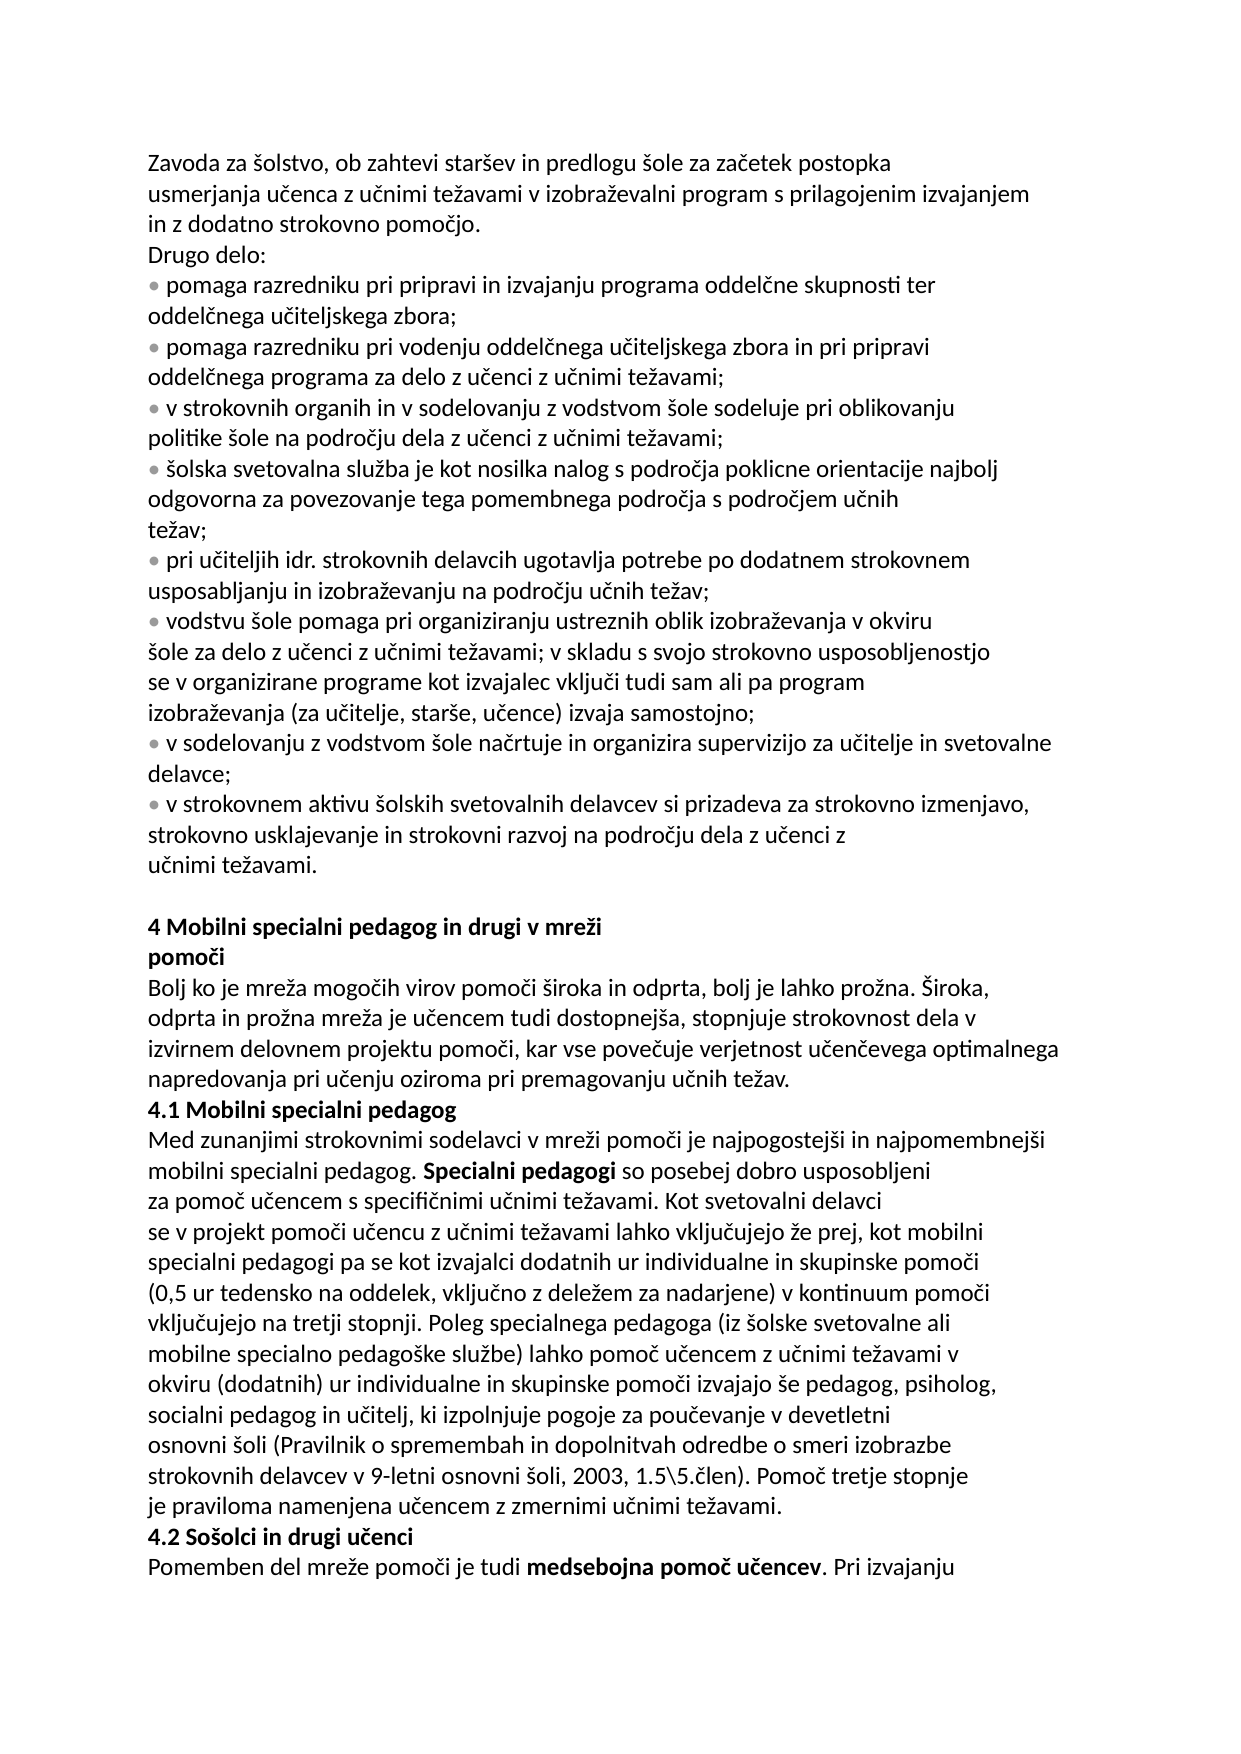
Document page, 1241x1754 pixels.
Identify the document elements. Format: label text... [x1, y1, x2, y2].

text • pomaga razredniku pri vodenju oddelčnega učiteljskega zbora in pri pripravi [148, 331, 1093, 361]
text mobilne specialno pedagoške službe) lahko pomoč učencem z učnimi težavami v [148, 1338, 1093, 1368]
text • v strokovnih organih in v sodelovanju z vodstvom šole sodeluje pri oblikovanju [148, 392, 1093, 422]
text 4.1 Mobilni specialni pedagog [148, 1094, 1093, 1124]
text se v projekt pomoči učencu z učnimi težavami lahko vključujejo že prej, kot mobilni [148, 1216, 1093, 1246]
text politike šole na področju dela z učenci z učnimi težavami; [148, 422, 1093, 453]
text • šolska svetovalna služba je kot nosilka nalog s področja poklicne orientacije najbolj [148, 453, 1093, 483]
text napredovanja pri učenju oziroma pri premagovanju učnih težav. [148, 1063, 1093, 1094]
text oddelčnega učiteljskega zbora; [148, 300, 1093, 331]
text • pomaga razredniku pri pripravi in izvajanju programa oddelčne skupnosti ter [148, 270, 1093, 300]
text 4 Mobilni specialni pedagog in drugi v mreži [148, 911, 1093, 941]
text oddelčnega programa za delo z učenci z učnimi težavami; [148, 361, 1093, 392]
text • pri učiteljih idr. strokovnih delavcih ugotavlja potrebe po dodatnem strokovnem [148, 544, 1093, 575]
text šole za delo z učenci z učnimi težavami; v skladu s svojo strokovno usposobljenostjo [148, 636, 1093, 666]
text 85 [148, 880, 1093, 911]
text vključujejo na tretji stopnji. Poleg specialnega pedagoga (iz šolske svetovalne ali [148, 1307, 1093, 1338]
text okviru (dodatnih) ur individualne in skupinske pomoči izvajajo še pedagog, psiholog, [148, 1368, 1093, 1399]
text • v sodelovanju z vodstvom šole načrtuje in organizira supervizijo za učitelje in svetovalne [148, 727, 1093, 758]
text Pomemben del mreže pomoči je tudi medsebojna pomoč učencev. Pri izvajanju [148, 1552, 1093, 1582]
text 4.2 Sošolci in drugi učenci [148, 1521, 1093, 1552]
text se v organizirane programe kot izvajalec vključi tudi sam ali pa program [148, 666, 1093, 697]
text mobilni specialni pedagog. Specialni pedagogi so posebej dobro usposobljeni [148, 1155, 1093, 1185]
text odgovorna za povezovanje tega pomembnega področja s področjem učnih [148, 483, 1093, 514]
text • vodstvu šole pomaga pri organiziranju ustreznih oblik izobraževanja v okviru [148, 605, 1093, 636]
text specialni pedagogi pa se kot izvajalci dodatnih ur individualne in skupinske pomoči [148, 1246, 1093, 1277]
text strokovno usklajevanje in strokovni razvoj na področju dela z učenci z [148, 819, 1093, 849]
text za pomoč učencem s specifičnimi učnimi težavami. Kot svetovalni delavci [148, 1185, 1093, 1216]
text Zavoda za šolstvo, ob zahtevi staršev in predlogu šole za začetek postopka [148, 148, 1093, 178]
text delavce; [148, 758, 1093, 788]
text osnovni šoli (Pravilnik o spremembah in dopolnitvah odredbe o smeri izobrazbe [148, 1429, 1093, 1460]
text je praviloma namenjena učencem z zmernimi učnimi težavami. [148, 1491, 1093, 1521]
text • v strokovnem aktivu šolskih svetovalnih delavcev si prizadeva za strokovno izmenjavo, [148, 788, 1093, 819]
text usmerjanja učenca z učnimi težavami v izobraževalni program s prilagojenim izvajanjem [148, 178, 1093, 209]
text odprta in prožna mreža je učencem tudi dostopnejša, stopnjuje strokovnost dela v [148, 1002, 1093, 1033]
text usposabljanju in izobraževanju na področju učnih težav; [148, 575, 1093, 605]
text (0,5 ur tedensko na oddelek, vključno z deležem za nadarjene) v kontinuum pomoči [148, 1277, 1093, 1307]
text izobraževanja (za učitelje, starše, učence) izvaja samostojno; [148, 697, 1093, 727]
text socialni pedagog in učitelj, ki izpolnjuje pogoje za poučevanje v devetletni [148, 1399, 1093, 1429]
text učnimi težavami. [148, 849, 1093, 880]
text težav; [148, 514, 1093, 544]
text pomoči [148, 941, 1093, 972]
text strokovnih delavcev v 9-letni osnovni šoli, 2003, 1.5\5.člen). Pomoč tretje stopnje [148, 1460, 1093, 1491]
text izvirnem delovnem projektu pomoči, kar vse povečuje verjetnost učenčevega optimalnega [148, 1033, 1093, 1063]
text Drugo delo: [148, 239, 1093, 270]
text in z dodatno strokovno pomočjo. [148, 209, 1093, 239]
text Med zunanjimi strokovnimi sodelavci v mreži pomoči je najpogostejši in najpomembnejši [148, 1124, 1093, 1155]
text Bolj ko je mreža mogočih virov pomoči široka in odprta, bolj je lahko prožna. Široka, [148, 972, 1093, 1002]
